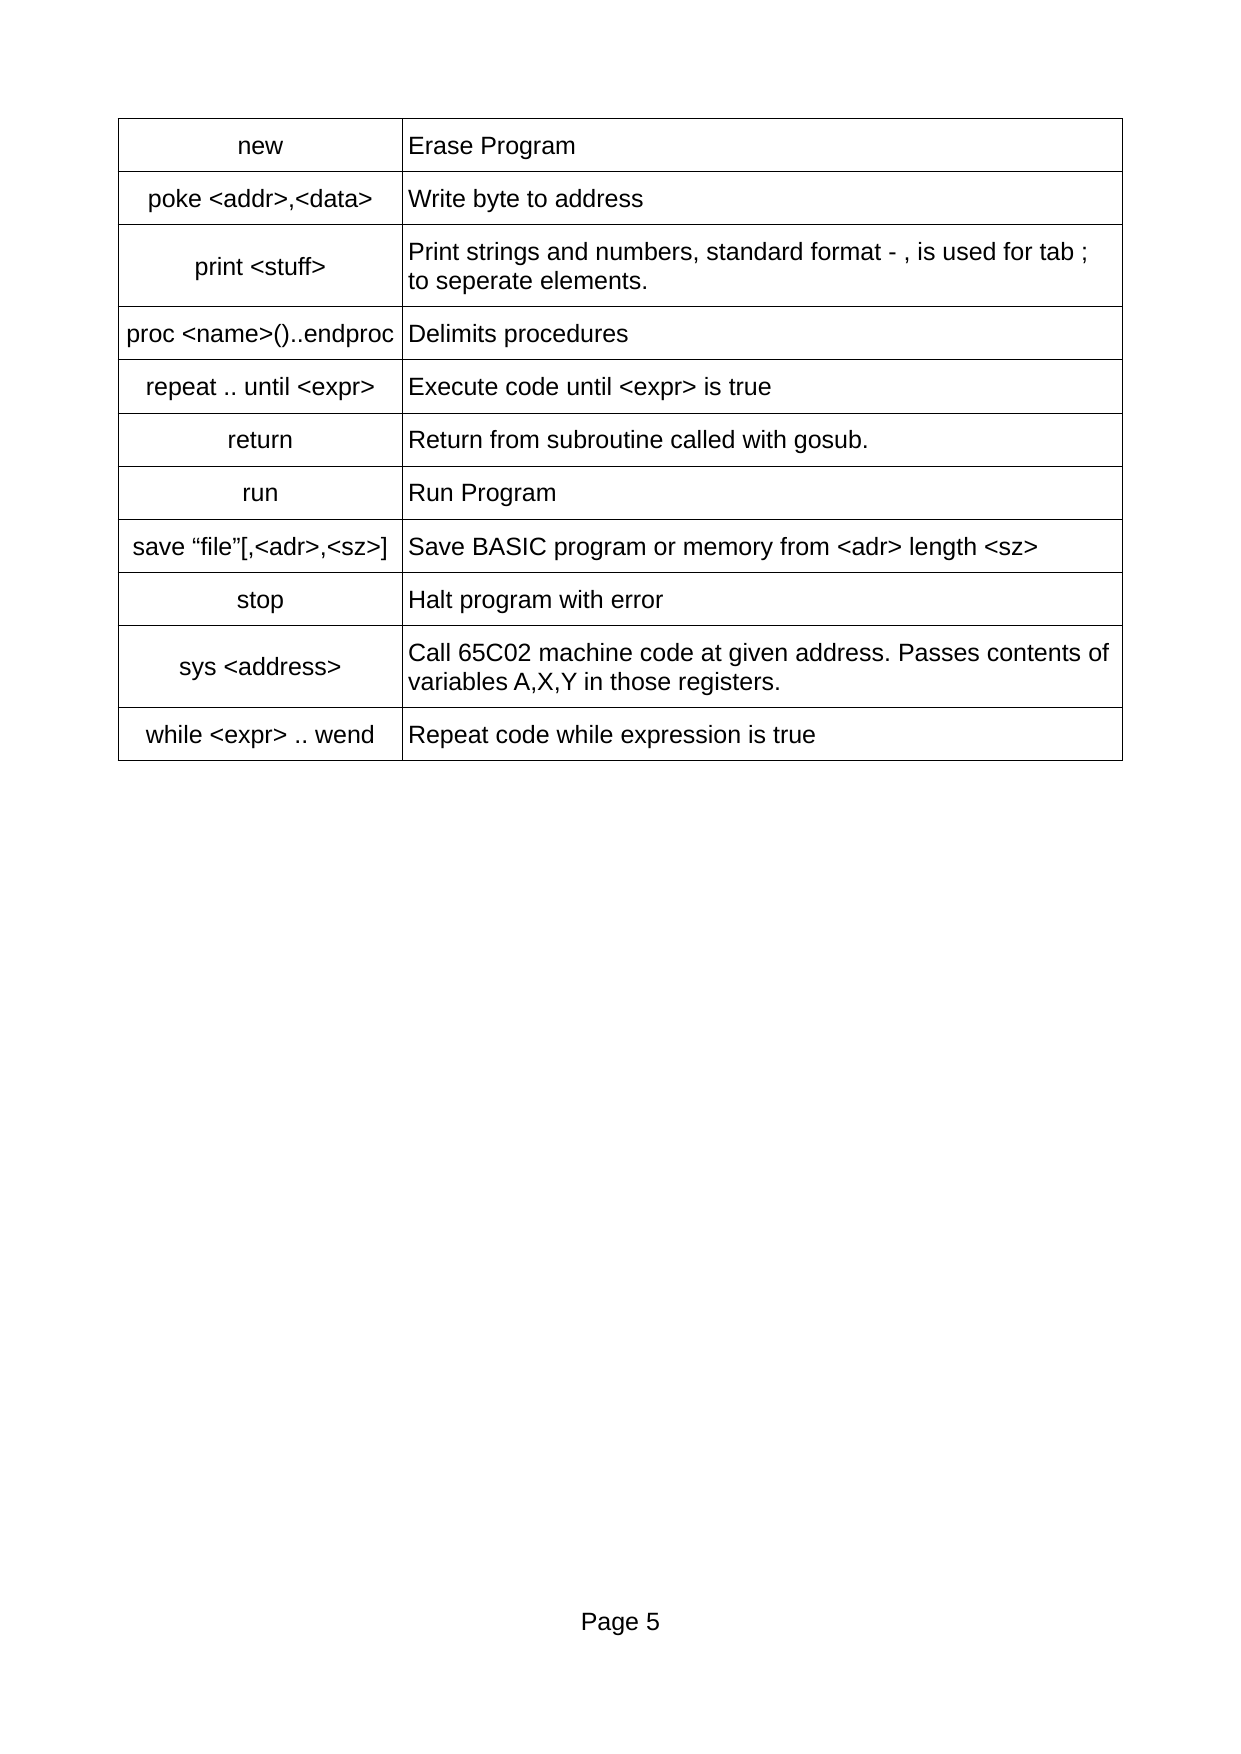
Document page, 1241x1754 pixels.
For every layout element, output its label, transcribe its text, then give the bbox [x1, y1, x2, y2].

table_cell Halt program with error [403, 573, 1122, 625]
table_cell While <expr> .. wend [119, 708, 402, 760]
table_cell Repeat code while expression is true [403, 708, 1122, 760]
table_cell Repeat .. until <expr> [119, 360, 402, 412]
table_cell Run [119, 467, 402, 519]
table_cell Delimits procedures [403, 307, 1122, 359]
table_cell new [119, 119, 402, 171]
table_cell Return from subroutine called with gosub. [403, 414, 1122, 466]
table_cell Return [119, 414, 402, 466]
table_cell Stop [119, 573, 402, 625]
table_cell Call 65C02 machine code at given address. Passes contents of variables A,X,Y in those registers. [403, 626, 1122, 707]
table_cell Print <stuff> [119, 225, 402, 306]
table_cell Erase Program [403, 119, 1122, 171]
table_cell Save “file”[,<adr>,<sz>] [119, 520, 402, 572]
table_cell Sys <address> [119, 626, 402, 707]
table_cell Proc <name>()..endproc [119, 307, 402, 359]
table_cell Run Program [403, 467, 1122, 519]
table_cell Poke <addr>,<data> [119, 172, 402, 224]
table_cell Save BASIC program or memory from <adr> length <sz> [403, 520, 1122, 572]
table_cell Print strings and numbers, standard format - , is used for tab ; to seperate elements. [403, 225, 1122, 306]
table_cell Execute code until <expr> is true [403, 360, 1122, 412]
table_cell Write byte to address [403, 172, 1122, 224]
